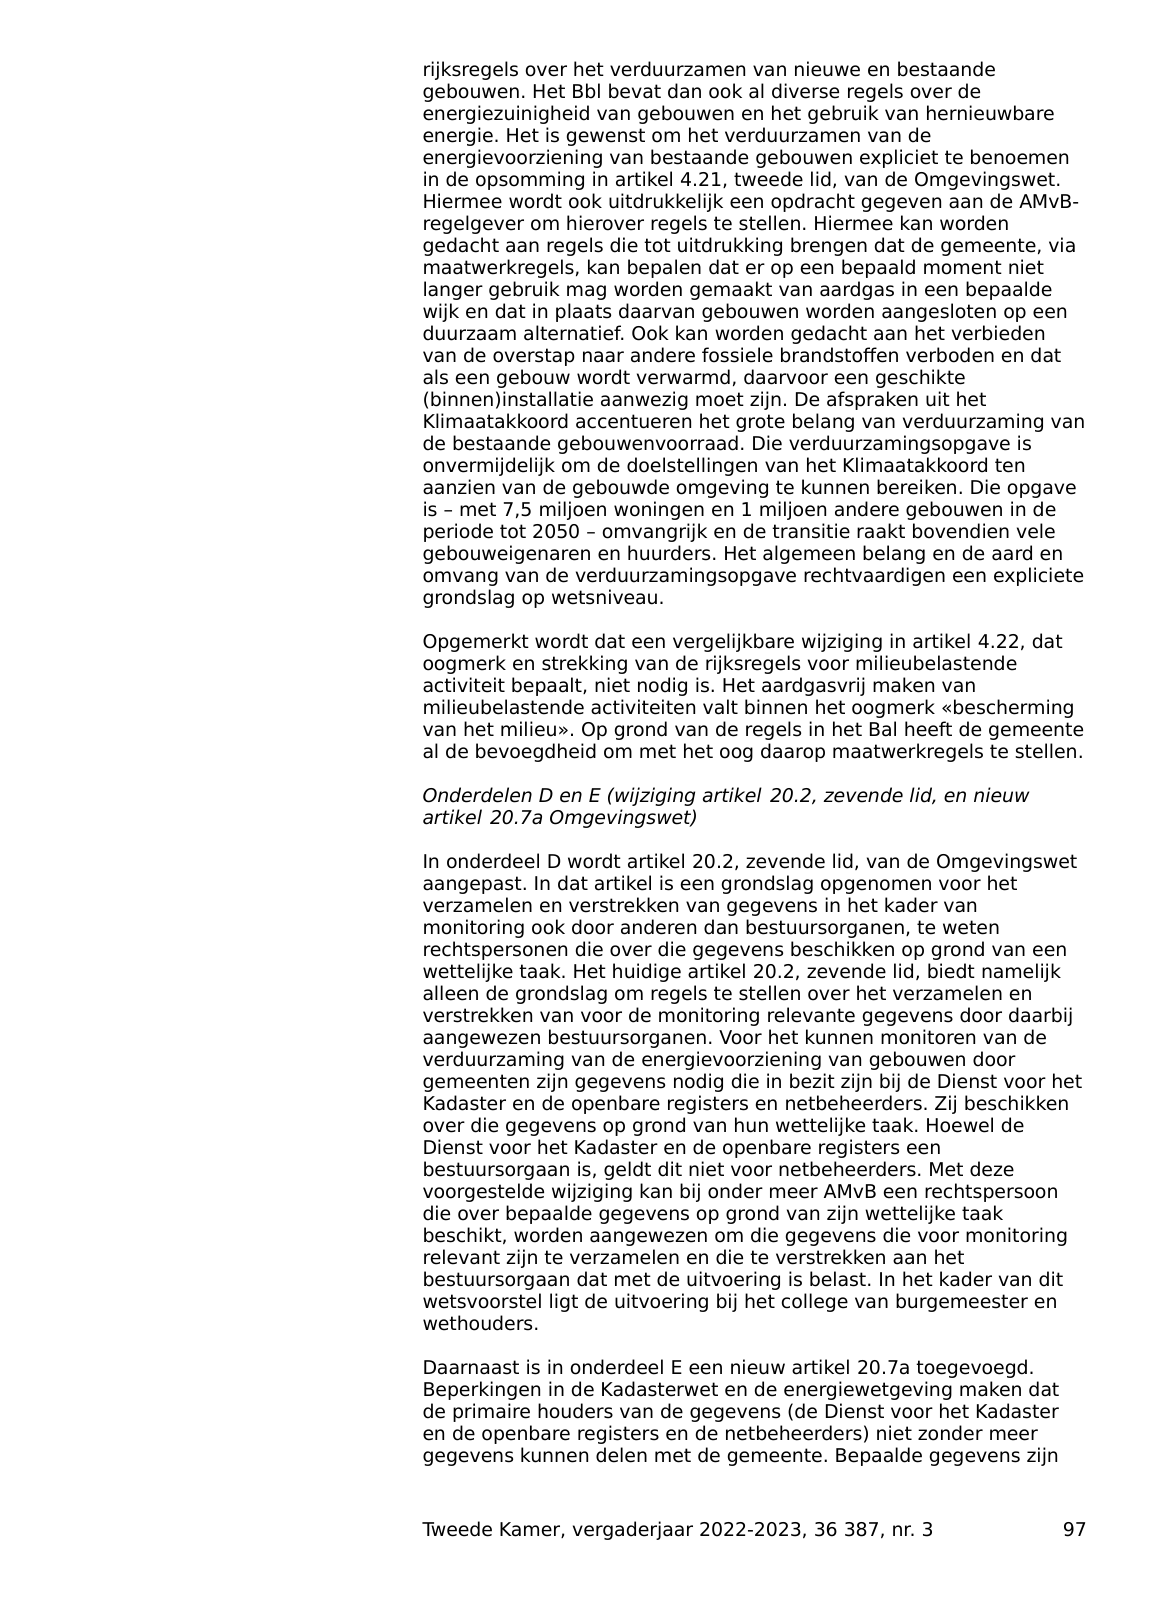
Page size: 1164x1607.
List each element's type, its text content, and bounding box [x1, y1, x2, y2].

text rijksregels over het verduurzamen van nieuwe en bestaande gebouwen. Het Bbl bevat dan ook al diverse regels over de energiezuinigheid van gebouwen en het gebruik van hernieuwbare energie. Het is gewenst om het verduurzamen van de energievoorziening van bestaande gebouwen expliciet te benoemen in de opsomming in artikel 4.21, tweede lid, van de Omgevingswet. Hiermee wordt ook uitdrukkelijk een opdracht gegeven aan de AMvB-regelgever om hierover regels te stellen. Hiermee kan worden gedacht aan regels die tot uitdrukking brengen dat de gemeente, via maatwerkregels, kan bepalen dat er op een bepaald moment niet langer gebruik mag worden gemaakt van aardgas in een bepaalde wijk en dat in plaats daarvan gebouwen worden aangesloten op een duurzaam alternatief. Ook kan worden gedacht aan het verbieden van de overstap naar andere fossiele brandstoffen verboden en dat als een gebouw wordt verwarmd, daarvoor een geschikte (binnen)installatie aanwezig moet zijn. De afspraken uit het Klimaatakkoord accentueren het grote belang van verduurzaming van de bestaande gebouwenvoorraad. Die verduurzamingsopgave is onvermijdelijk om de doelstellingen van het Klimaatakkoord ten aanzien van de gebouwde omgeving te kunnen bereiken. Die opgave is – met 7,5 miljoen woningen en 1 miljoen andere gebouwen in de periode tot 2050 – omvangrijk en de transitie raakt bovendien vele gebouweigenaren en huurders. Het algemeen belang en de aard en omvang van de verduurzamingsopgave rechtvaardigen een expliciete grondslag op wetsniveau. [422, 59, 1087, 608]
text In onderdeel D wordt artikel 20.2, zevende lid, van de Omgevingswet aangepast. In dat artikel is een grondslag opgenomen voor het verzamelen en verstrekken van gegevens in het kader van monitoring ook door anderen dan bestuursorganen, te weten rechtspersonen die over die gegevens beschikken op grond van een wettelijke taak. Het huidige artikel 20.2, zevende lid, biedt namelijk alleen de grondslag om regels te stellen over het verzamelen en verstrekken van voor de monitoring relevante gegevens door daarbij aangewezen bestuursorganen. Voor het kunnen monitoren van de verduurzaming van de energievoorziening van gebouwen door gemeenten zijn gegevens nodig die in bezit zijn bij de Dienst voor het Kadaster en de openbare registers en netbeheerders. Zij beschikken over die gegevens op grond van hun wettelijke taak. Hoewel de Dienst voor het Kadaster en de openbare registers een bestuursorgaan is, geldt dit niet voor netbeheerders. Met deze voorgestelde wijziging kan bij onder meer AMvB een rechtspersoon die over bepaalde gegevens op grond van zijn wettelijke taak beschikt, worden aangewezen om die gegevens die voor monitoring relevant zijn te verzamelen en die te verstrekken aan het bestuursorgaan dat met de uitvoering is belast. In het kader van dit wetsvoorstel ligt de uitvoering bij het college van burgemeester en wethouders. [422, 851, 1087, 1334]
text Daarnaast is in onderdeel E een nieuw artikel 20.7a toegevoegd. Beperkingen in de Kadasterwet en de energiewetgeving maken dat de primaire houders van de gegevens (de Dienst voor het Kadaster en de openbare registers en de netbeheerders) niet zonder meer gegevens kunnen delen met de gemeente. Bepaalde gegevens zijn [422, 1357, 1087, 1467]
subtitle Onderdelen D en E (wijziging artikel 20.2, zevende lid, en nieuw artikel 20.7a Omgevingswet) [422, 785, 1087, 829]
text Opgemerkt wordt dat een vergelijkbare wijziging in artikel 4.22, dat oogmerk en strekking van de rijksregels voor milieubelastende activiteit bepaalt, niet nodig is. Het aardgasvrij maken van milieubelastende activiteiten valt binnen het oogmerk «bescherming van het milieu». Op grond van de regels in het Bal heeft de gemeente al de bevoegdheid om met het oog daarop maatwerkregels te stellen. [422, 631, 1087, 763]
